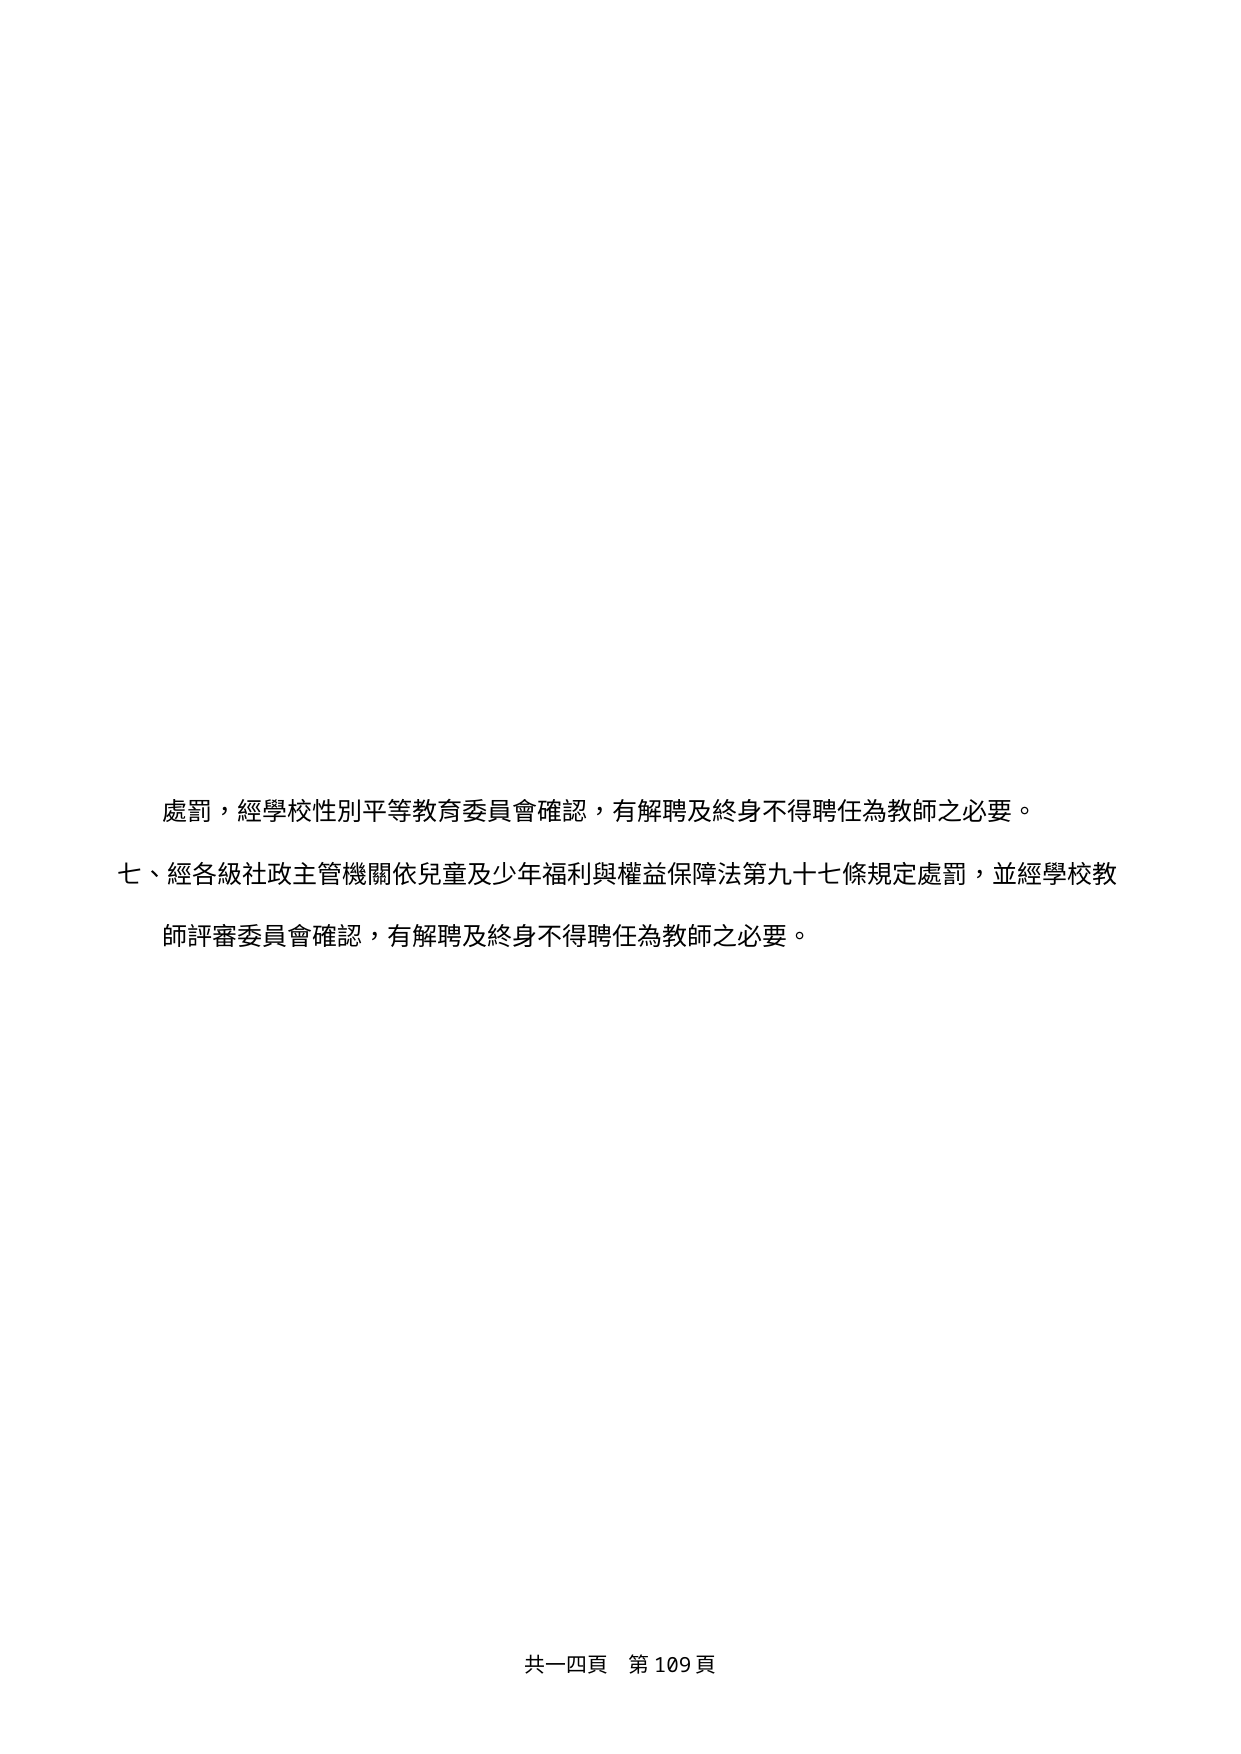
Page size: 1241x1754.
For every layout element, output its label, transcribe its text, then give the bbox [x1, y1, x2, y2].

text 七、經各級社政主管機關依兒童及少年福利與權益保障法第九十七條規定處罰，並經學校教師評審委員會確認，有解聘及終身不得聘任為教師之必要。 [117, 831, 1122, 956]
text 處罰，經學校性別平等教育委員會確認，有解聘及終身不得聘任為教師之必要。 [117, 768, 1122, 831]
